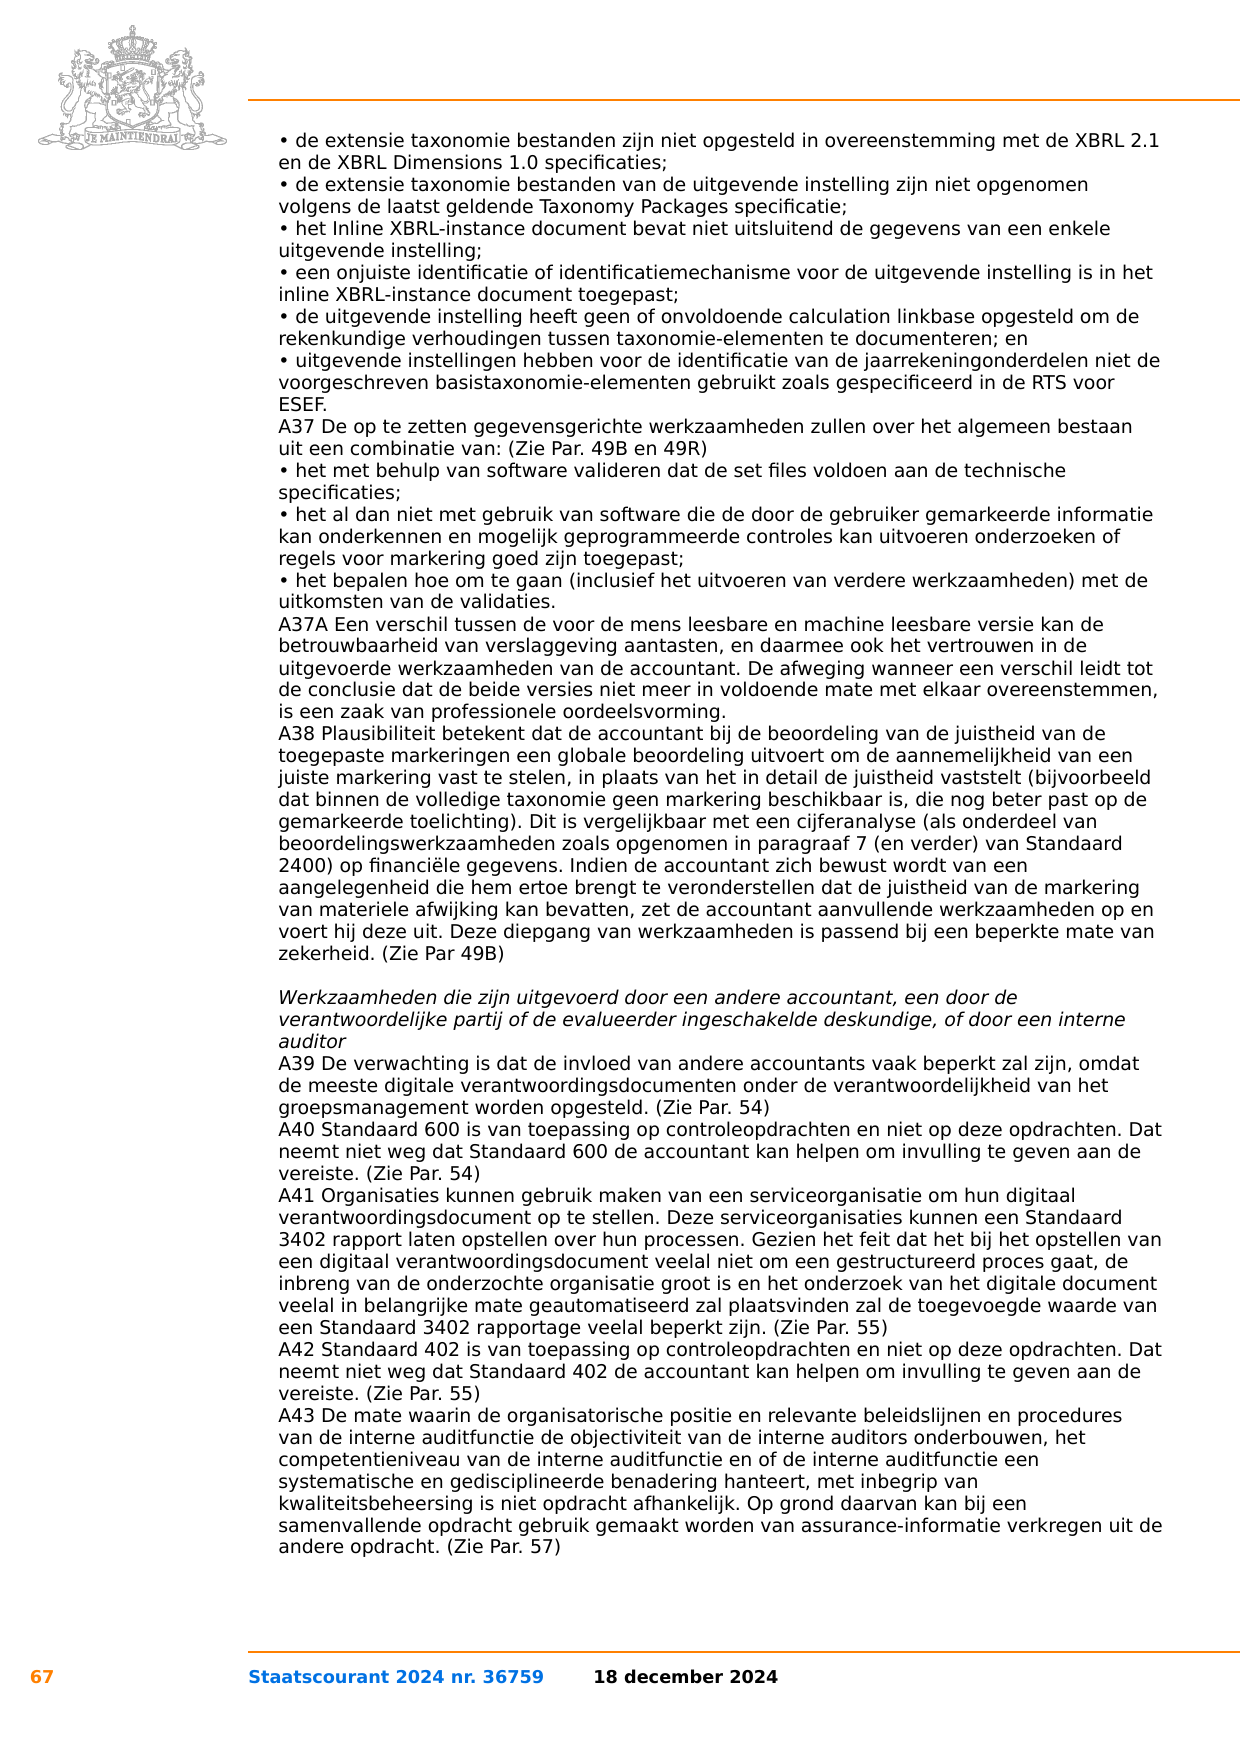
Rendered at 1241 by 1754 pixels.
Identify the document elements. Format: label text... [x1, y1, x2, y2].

picture [38, 25, 227, 150]
text • de uitgevende instelling heeft geen of onvoldoende calculation linkbase opgesteld om de rekenkundige verhoudingen tussen taxonomie-elementen te documenteren; en [278, 306, 1163, 350]
text • het al dan niet met gebruik van software die de door de gebruiker gemarkeerde informatie kan onderkennen en mogelijk geprogrammeerde controles kan uitvoeren onderzoeken of regels voor markering goed zijn toegepast; [278, 503, 1163, 569]
text A38 Plausibiliteit betekent dat de accountant bij de beoordeling van de juistheid van de toegepaste markeringen een globale beoordeling uitvoert om de aannemelijkheid van een juiste markering vast te stelen, in plaats van het in detail de juistheid vaststelt (bijvoorbeeld dat binnen de volledige taxonomie geen markering beschikbaar is, die nog beter past op de gemarkeerde toelichting). Dit is vergelijkbaar met een cijferanalyse (als onderdeel van beoordelingswerkzaamheden zoals opgenomen in paragraaf 7 (en verder) van Standaard 2400) op financiële gegevens. Indien de accountant zich bewust wordt van een aangelegenheid die hem ertoe brengt te veronderstellen dat de juistheid van de markering van materiele afwijking kan bevatten, zet de accountant aanvullende werkzaamheden op en voert hij deze uit. Deze diepgang van werkzaamheden is passend bij een beperkte mate van zekerheid. (Zie Par 49B) [278, 723, 1163, 965]
text A37A Een verschil tussen de voor de mens leesbare en machine leesbare versie kan de betrouwbaarheid van verslaggeving aantasten, en daarmee ook het vertrouwen in de uitgevoerde werkzaamheden van de accountant. De afweging wanneer een verschil leidt tot de conclusie dat de beide versies niet meer in voldoende mate met elkaar overeenstemmen, is een zaak van professionele oordeelsvorming. [278, 613, 1163, 723]
text A43 De mate waarin de organisatorische positie en relevante beleidslijnen en procedures van de interne auditfunctie de objectiviteit van de interne auditors onderbouwen, het competentieniveau van de interne auditfunctie en of de interne auditfunctie een systematische en gedisciplineerde benadering hanteert, met inbegrip van kwaliteitsbeheersing is niet opdracht afhankelijk. Op grond daarvan kan bij een samenvallende opdracht gebruik gemaakt worden van assurance-informatie verkregen uit de andere opdracht. (Zie Par. 57) [278, 1404, 1163, 1558]
text A42 Standaard 402 is van toepassing op controleopdrachten en niet op deze opdrachten. Dat neemt niet weg dat Standaard 402 de accountant kan helpen om invulling te geven aan de vereiste. (Zie Par. 55) [278, 1339, 1163, 1404]
text • de extensie taxonomie bestanden zijn niet opgesteld in overeenstemming met de XBRL 2.1 en de XBRL Dimensions 1.0 specificaties; [278, 130, 1163, 174]
text • uitgevende instellingen hebben voor de identificatie van de jaarrekeningonderdelen niet de voorgeschreven basistaxonomie-elementen gebruikt zoals gespecificeerd in de RTS voor ESEF. [278, 350, 1163, 416]
text A37 De op te zetten gegevensgerichte werkzaamheden zullen over het algemeen bestaan uit een combinatie van: (Zie Par. 49B en 49R) [278, 416, 1163, 459]
text • het met behulp van software valideren dat de set files voldoen aan de technische specificaties; [278, 459, 1163, 503]
text A41 Organisaties kunnen gebruik maken van een serviceorganisatie om hun digitaal verantwoordingsdocument op te stellen. Deze serviceorganisaties kunnen een Standaard 3402 rapport laten opstellen over hun processen. Gezien het feit dat het bij het opstellen van een digitaal verantwoordingsdocument veelal niet om een gestructureerd proces gaat, de inbreng van de onderzochte organisatie groot is en het onderzoek van het digitale document veelal in belangrijke mate geautomatiseerd zal plaatsvinden zal de toegevoegde waarde van een Standaard 3402 rapportage veelal beperkt zijn. (Zie Par. 55) [278, 1185, 1163, 1339]
text • het Inline XBRL-instance document bevat niet uitsluitend de gegevens van een enkele uitgevende instelling; [278, 218, 1163, 262]
subtitle Werkzaamheden die zijn uitgevoerd door een andere accountant, een door de verantwoordelijke partij of de evalueerder ingeschakelde deskundige, of door een interne auditor [278, 987, 1163, 1053]
text A40 Standaard 600 is van toepassing op controleopdrachten en niet op deze opdrachten. Dat neemt niet weg dat Standaard 600 de accountant kan helpen om invulling te geven aan de vereiste. (Zie Par. 54) [278, 1119, 1163, 1185]
text A39 De verwachting is dat de invloed van andere accountants vaak beperkt zal zijn, omdat de meeste digitale verantwoordingsdocumenten onder de verantwoordelijkheid van het groepsmanagement worden opgesteld. (Zie Par. 54) [278, 1053, 1163, 1119]
text • een onjuiste identificatie of identificatiemechanisme voor de uitgevende instelling is in het inline XBRL-instance document toegepast; [278, 262, 1163, 306]
text • de extensie taxonomie bestanden van de uitgevende instelling zijn niet opgenomen volgens de laatst geldende Taxonomy Packages specificatie; [278, 174, 1163, 218]
text • het bepalen hoe om te gaan (inclusief het uitvoeren van verdere werkzaamheden) met de uitkomsten van de validaties. [278, 569, 1163, 613]
